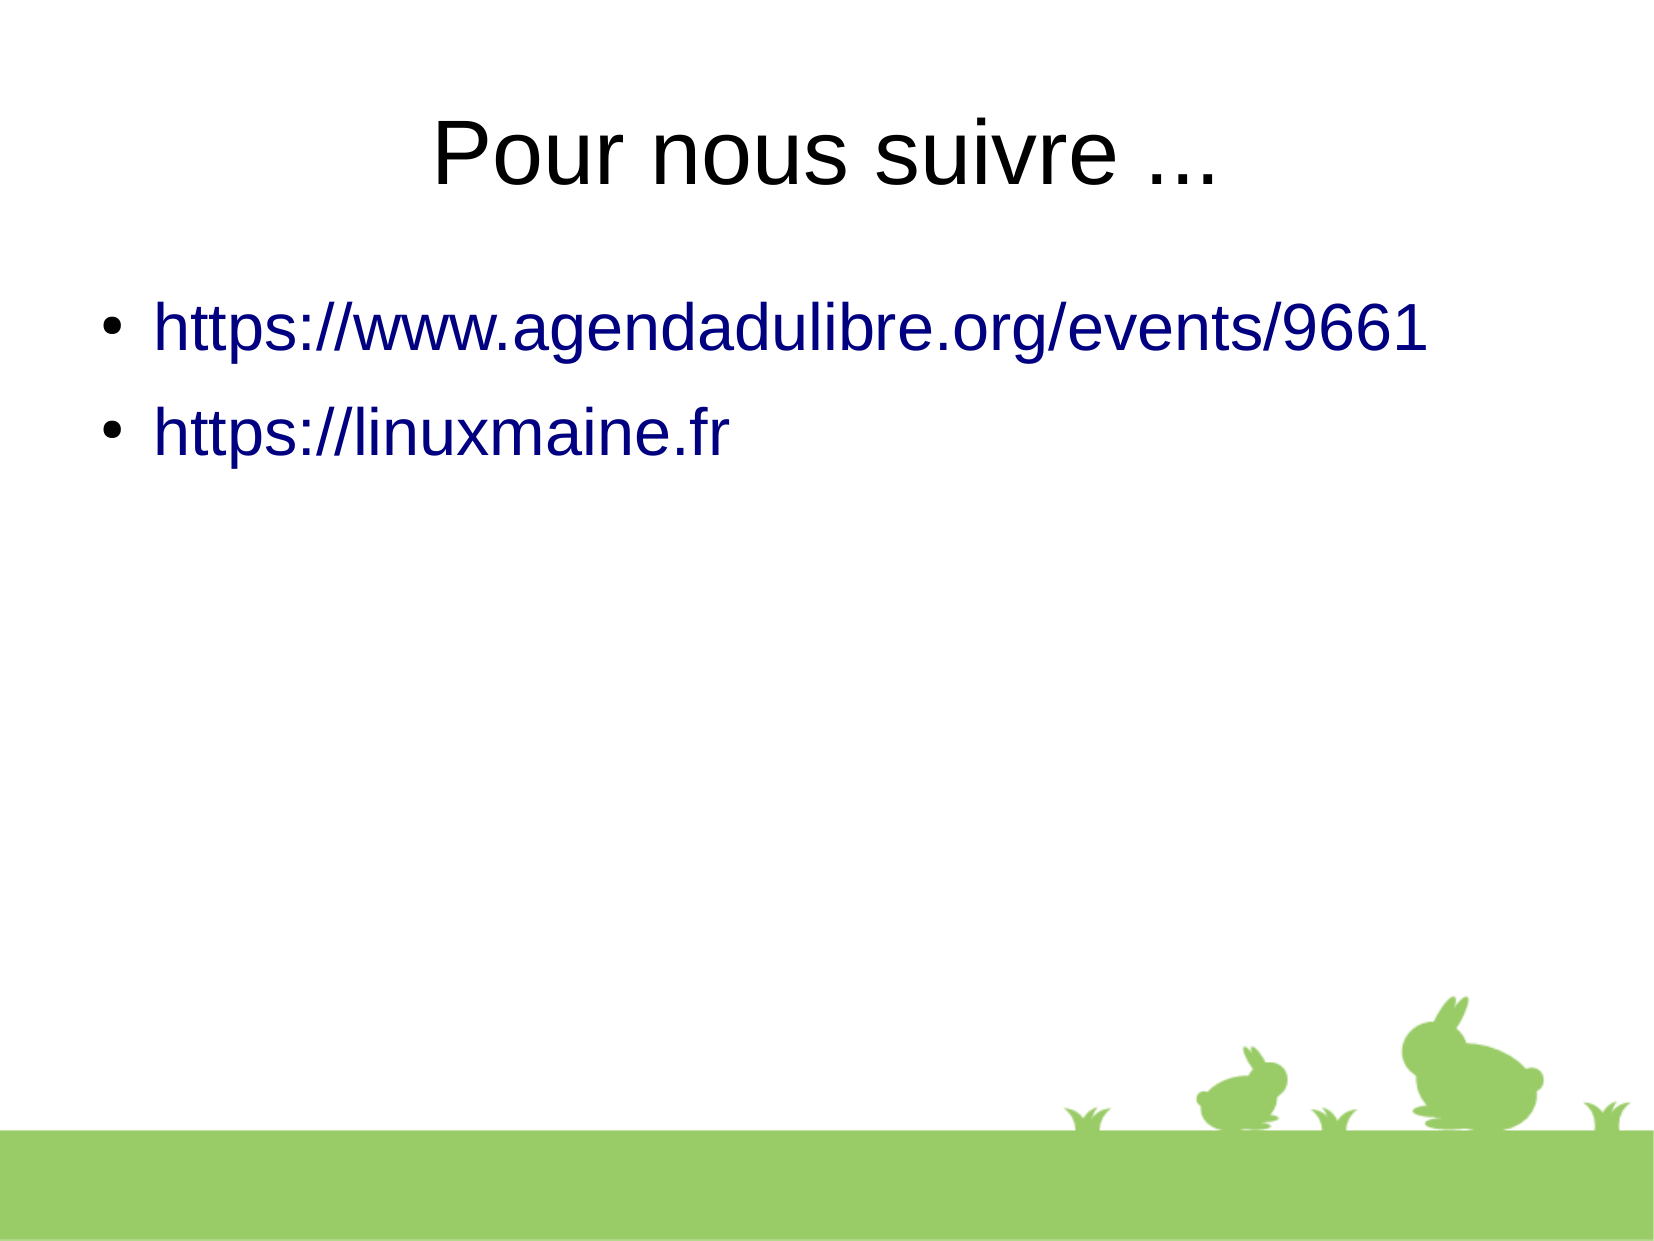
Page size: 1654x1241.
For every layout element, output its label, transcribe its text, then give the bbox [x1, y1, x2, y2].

list https://www.agendadulibre.org/events/9661 https://linuxmaine.fr [82, 290, 1571, 1010]
title Pour nous suivre ... [82, 49, 1571, 257]
picture [0, 0, 1654, 1241]
